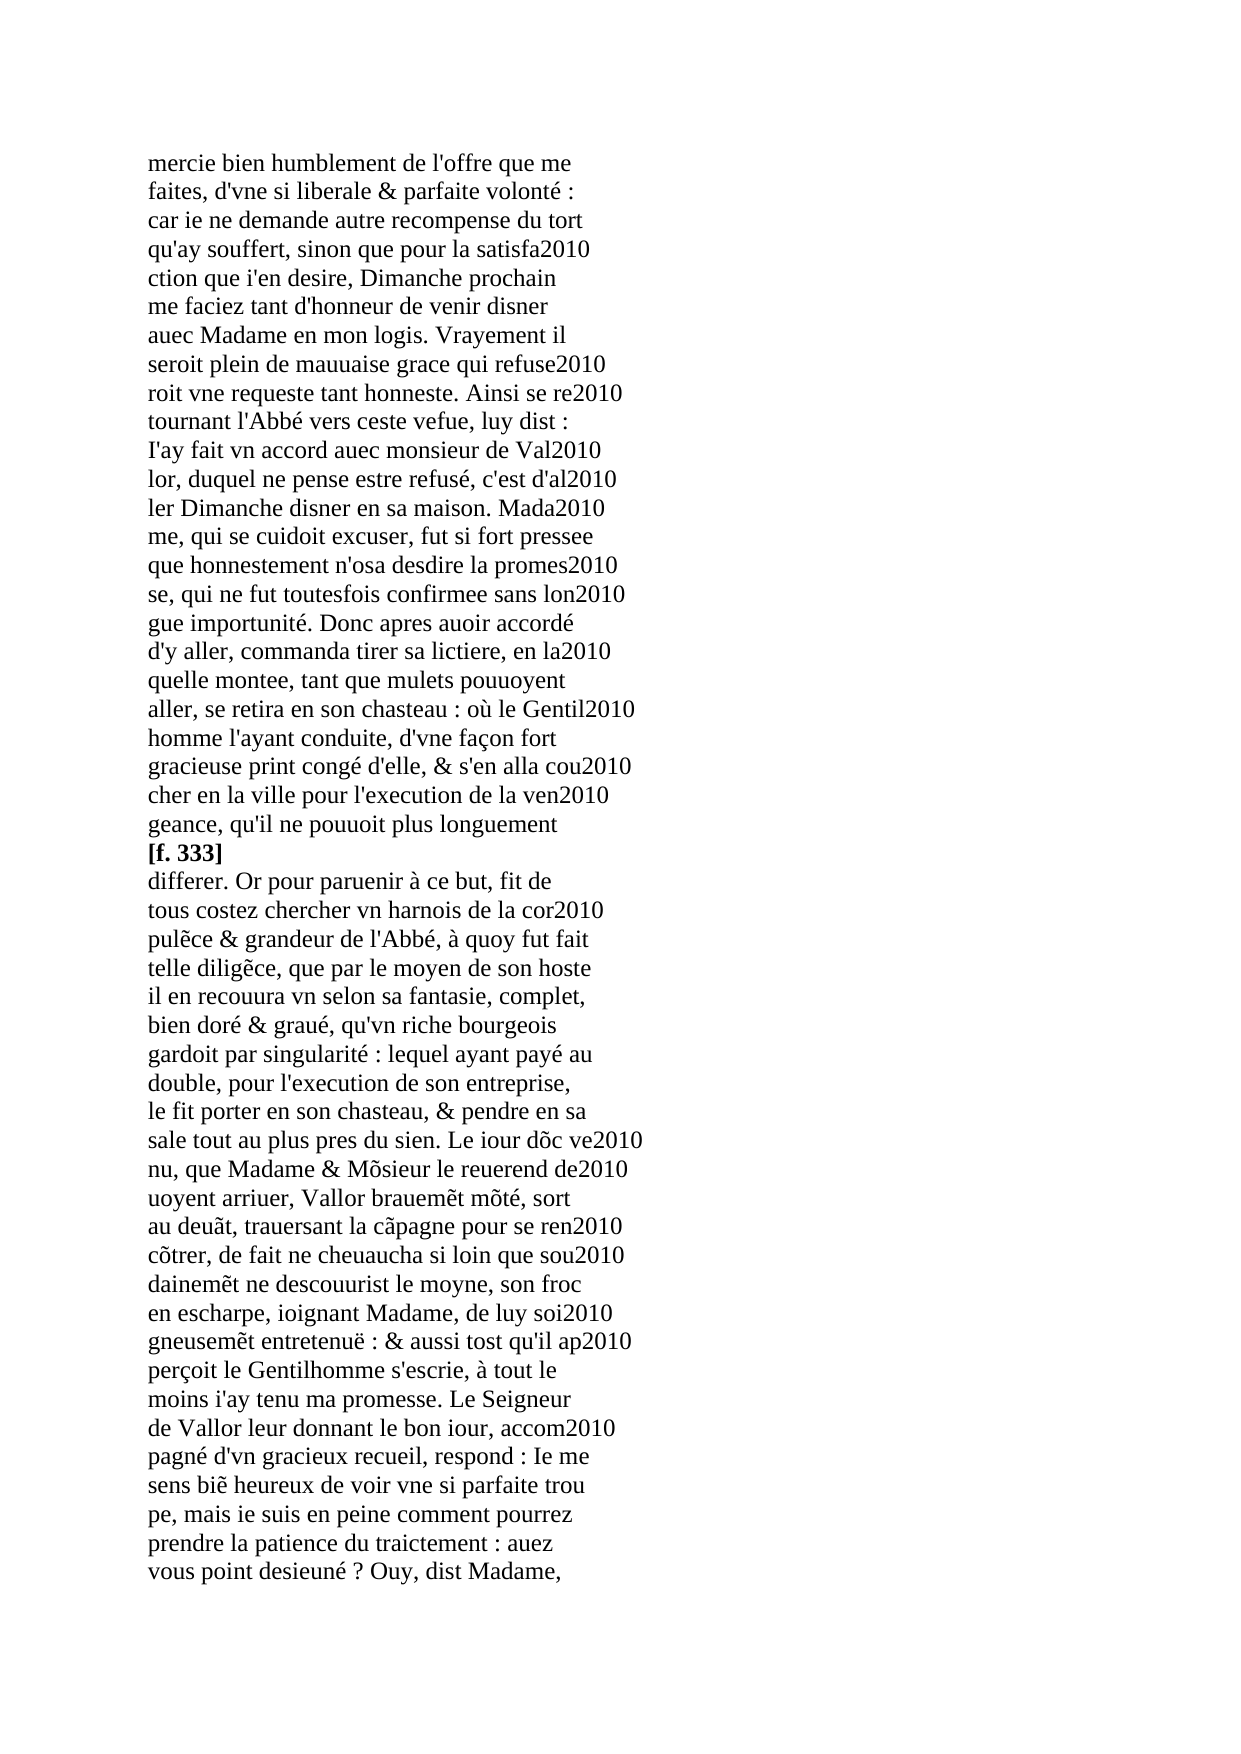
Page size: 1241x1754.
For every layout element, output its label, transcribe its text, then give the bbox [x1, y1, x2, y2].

text mercie bien humblement de l'offre que me faites, d'vne si liberale & parfaite volonté : car ie ne demande autre recompense du tort qu'ay souffert, sinon que pour la satisfa2010 ction que i'en desire, Dimanche prochain me faciez tant d'honneur de venir disner auec Madame en mon logis. Vrayement il seroit plein de mauuaise grace qui refuse2010 roit vne requeste tant honneste. Ainsi se re2010 tournant l'Abbé vers ceste vefue, luy dist : I'ay fait vn accord auec monsieur de Val2010 lor, duquel ne pense estre refusé, c'est d'al2010 ler Dimanche disner en sa maison. Mada2010 me, qui se cuidoit excuser, fut si fort pressee que honnestement n'osa desdire la promes2010 se, qui ne fut toutesfois confirmee sans lon2010 gue importunité. Donc apres auoir accordé d'y aller, commanda tirer sa lictiere, en la2010 quelle montee, tant que mulets pouuoyent aller, se retira en son chasteau : où le Gentil2010 homme l'ayant conduite, d'vne façon fort gracieuse print congé d'elle, & s'en alla cou2010 cher en la ville pour l'execution de la ven2010 geance, qu'il ne pouuoit plus longuement [f. 333] differer. Or pour paruenir à ce but, fit de tous costez chercher vn harnois de la cor2010 pulẽce & grandeur de l'Abbé, à quoy fut fait telle diligẽce, que par le moyen de son hoste il en recouura vn selon sa fantasie, complet, bien doré & graué, qu'vn riche bourgeois gardoit par singularité : lequel ayant payé au double, pour l'execution de son entreprise, le fit porter en son chasteau, & pendre en sa sale tout au plus pres du sien. Le iour dõc ve2010 nu, que Madame & Mõsieur le reuerend de2010 uoyent arriuer, Vallor brauemẽt mõté, sort au deuãt, trauersant la cãpagne pour se ren2010 cõtrer, de fait ne cheuaucha si loin que sou2010 dainemẽt ne descouurist le moyne, son froc en escharpe, ioignant Madame, de luy soi2010 gneusemẽt entretenuë : & aussi tost qu'il ap2010 perçoit le Gentilhomme s'escrie, à tout le moins i'ay tenu ma promesse. Le Seigneur de Vallor leur donnant le bon iour, accom2010 pagné d'vn gracieux recueil, respond : Ie me sens biẽ heureux de voir vne si parfaite trou pe, mais ie suis en peine comment pourrez prendre la patience du traictement : auez vous point desieuné ? Ouy, dist Madame, [148, 148, 1093, 1585]
